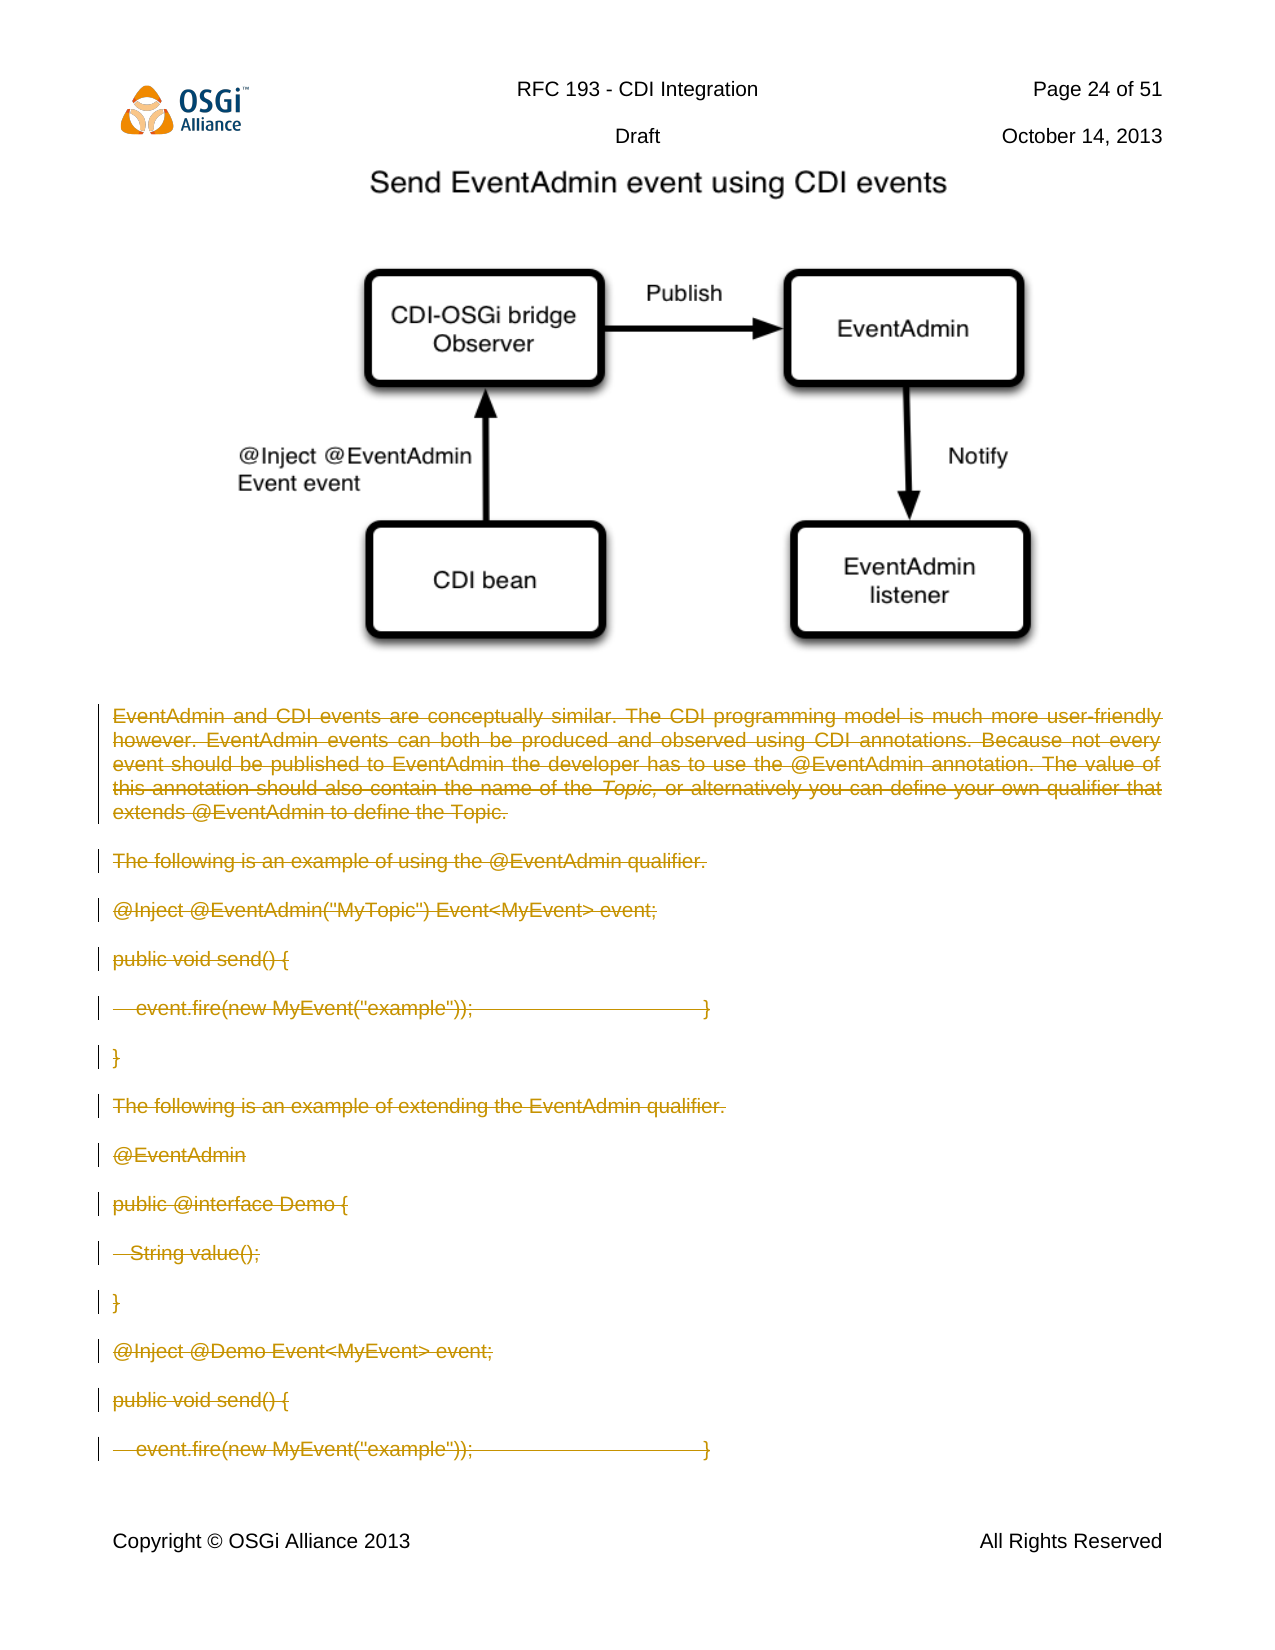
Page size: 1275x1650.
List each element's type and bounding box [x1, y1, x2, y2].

picture [231, 158, 1044, 656]
picture [113, 78, 257, 142]
